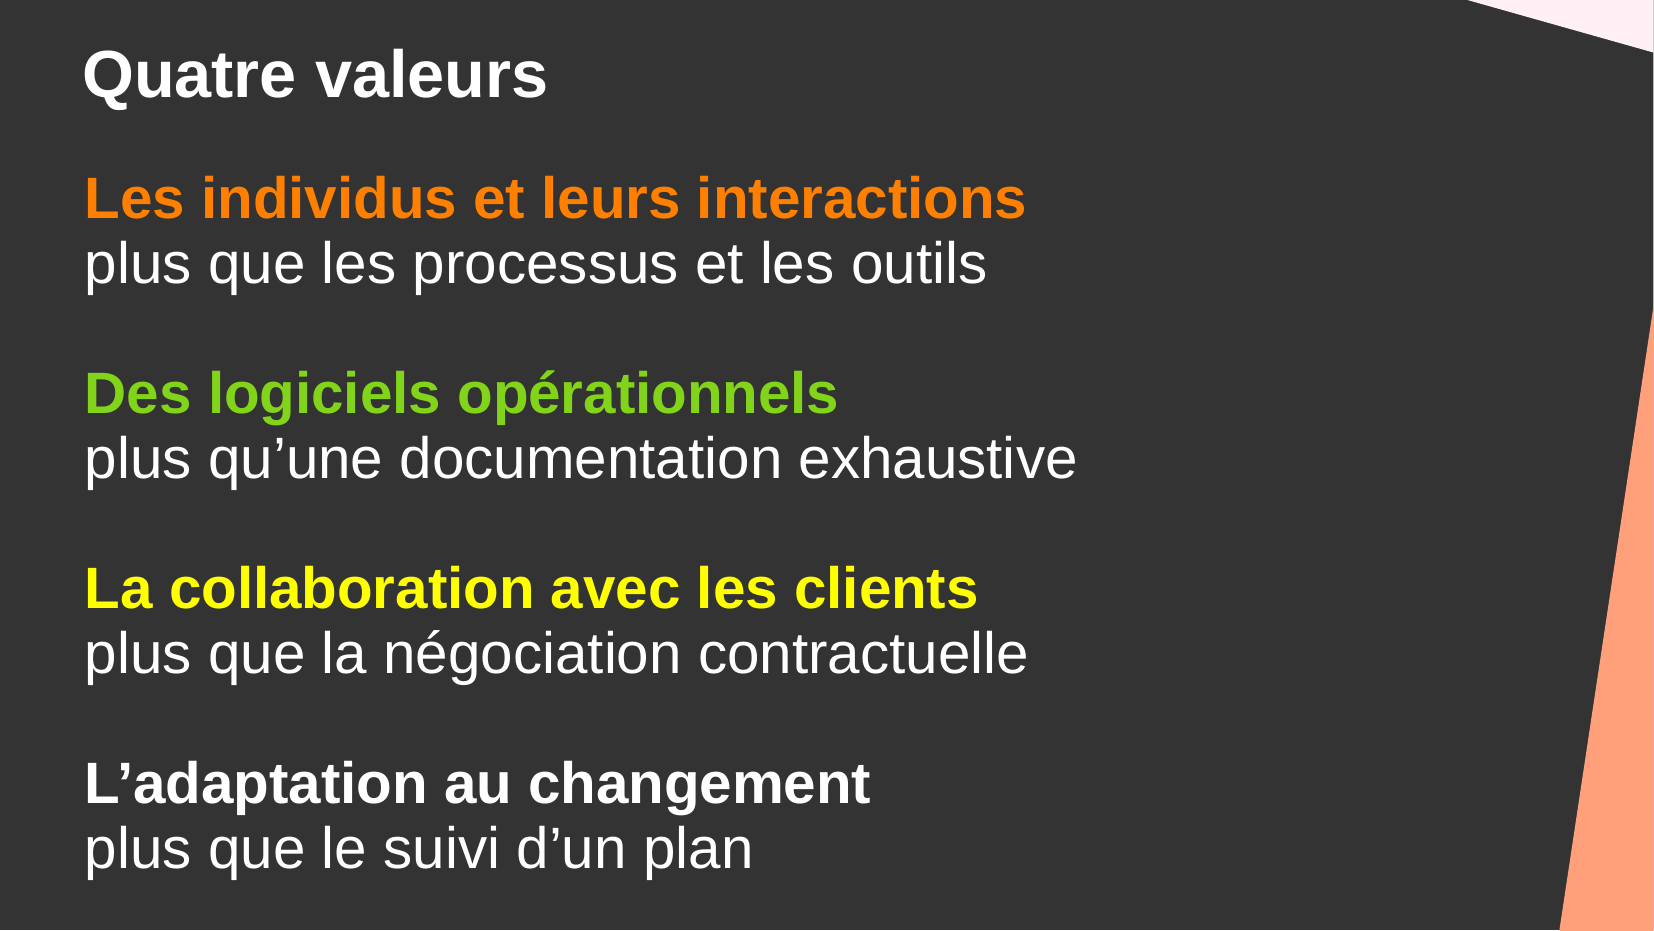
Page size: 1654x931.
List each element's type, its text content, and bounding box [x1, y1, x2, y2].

title Quatre valeurs [82, 37, 1571, 122]
text_box [1467, 0, 1654, 53]
title Les individus et leurs interactions plus que les processus et les outils Des logiciels opérationnels plus qu’une documentation exhaustive La collaboration avec les clients plus que la négociation contractuelle L’adaptation au changement plus que le suivi d’un plan [84, 165, 1117, 881]
text_box [1559, 302, 1654, 931]
